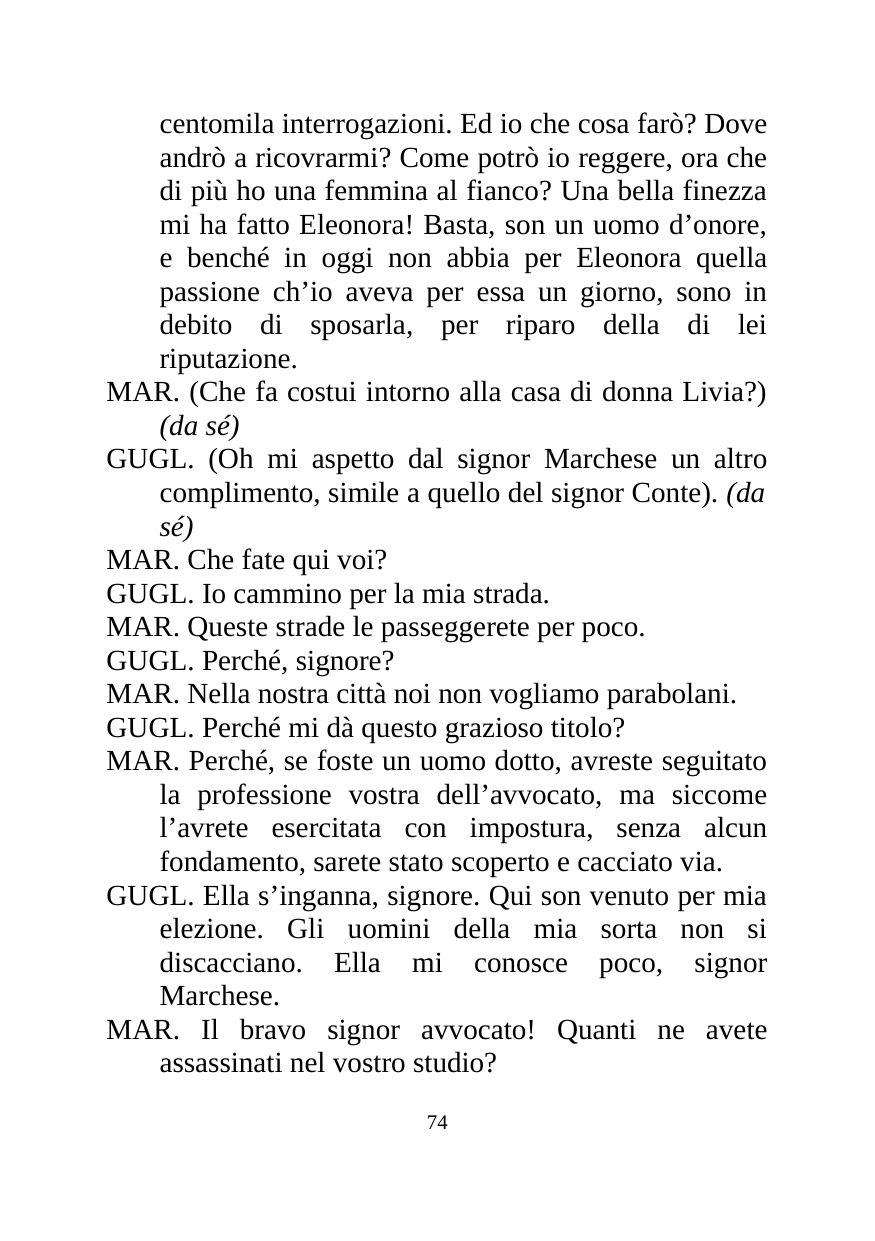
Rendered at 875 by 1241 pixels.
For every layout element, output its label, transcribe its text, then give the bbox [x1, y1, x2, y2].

text GUGL. Io cammino per la mia strada. [106, 576, 768, 609]
text centomila interrogazioni. Ed io che cosa farò? Dove andrò a ricovrarmi? Come potrò io reggere, ora che di più ho una femmina al fianco? Una bella finezza mi ha fatto Eleonora! Basta, son un uomo d’onore, e benché in oggi non abbia per Eleonora quella passione ch’io aveva per essa un giorno, sono in debito di sposarla, per riparo della di lei riputazione. [106, 106, 768, 374]
text MAR. Nella nostra città noi non vogliamo parabolani. [106, 676, 768, 710]
text GUGL. Perché, signore? [106, 643, 768, 676]
text GUGL. (Oh mi aspetto dal signor Marchese un altro complimento, simile a quello del signor Conte). (da sé) [106, 442, 768, 542]
text MAR. Queste strade le passeggerete per poco. [106, 609, 768, 643]
text MAR. (Che fa costui intorno alla casa di donna Livia?) (da sé) [106, 374, 768, 442]
text MAR. Che fate qui voi? [106, 542, 768, 576]
text MAR. Il bravo signor avvocato! Quanti ne avete assassinati nel vostro studio? [106, 1012, 768, 1079]
text GUGL. Perché mi dà questo grazioso titolo? [106, 710, 768, 743]
text GUGL. Ella s’inganna, signore. Qui son venuto per mia elezione. Gli uomini della mia sorta non si discacciano. Ella mi conosce poco, signor Marchese. [106, 878, 768, 1012]
text MAR. Perché, se foste un uomo dotto, avreste seguitato la professione vostra dell’avvocato, ma siccome l’avrete esercitata con impostura, senza alcun fondamento, sarete stato scoperto e cacciato via. [106, 743, 768, 878]
